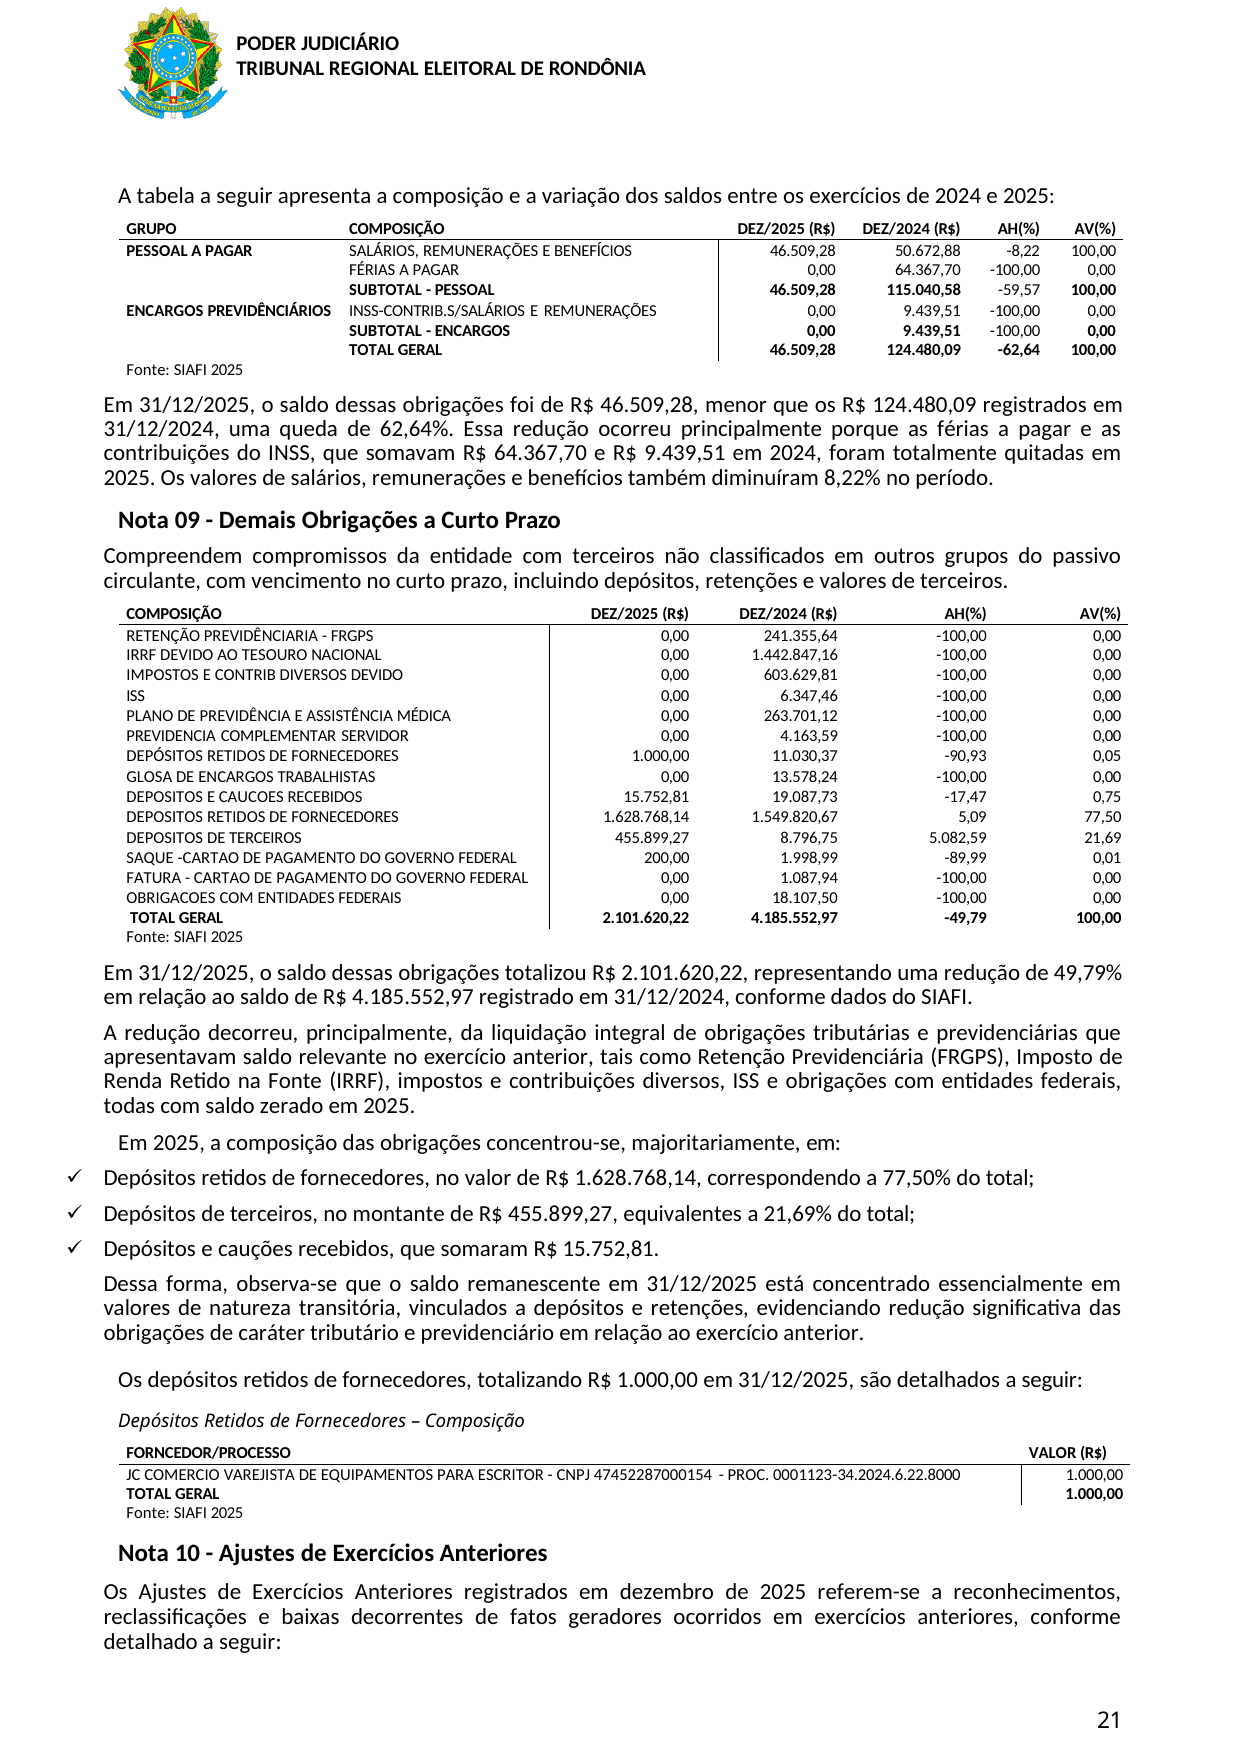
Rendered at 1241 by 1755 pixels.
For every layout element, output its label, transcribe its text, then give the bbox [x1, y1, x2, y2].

table_cell 0,00 [550, 768, 713, 788]
text Depósitos Retidos de Fornecedores – Composição [118, 1407, 1152, 1433]
table_header GRUPO [119, 222, 341, 239]
table_cell 46.509,28 [719, 342, 848, 361]
table_cell PESSOAL A PAGAR [119, 240, 341, 261]
table_cell [1021, 1505, 1130, 1524]
table_cell [119, 281, 341, 301]
table_cell [848, 361, 975, 381]
table_cell IRRF DEVIDO AO TESOURO NACIONAL [119, 646, 549, 666]
table_cell 0,00 [550, 666, 713, 686]
table_cell 124.480,09 [848, 342, 975, 361]
table_cell 46.509,28 [719, 240, 848, 261]
table_cell 64.367,70 [848, 261, 975, 281]
table_cell 8.796,75 [714, 829, 882, 849]
table_cell 5,09 [883, 808, 1031, 828]
table_cell 1.000,00 [550, 747, 713, 768]
table_cell OBRIGACOES COM ENTIDADES FEDERAIS [119, 889, 549, 910]
table_cell 603.629,81 [714, 666, 882, 686]
table_cell 9.439,51 [848, 301, 975, 322]
table_cell [975, 361, 1055, 381]
table_cell [119, 342, 341, 361]
table_cell 1.549.820,67 [714, 808, 882, 828]
table_cell 15.752,81 [550, 788, 713, 808]
table_cell 0,00 [1031, 727, 1128, 747]
table_cell 11.030,37 [714, 747, 882, 768]
table_cell FATURA - CARTAO DE PAGAMENTO DO GOVERNO FEDERAL [119, 869, 549, 889]
text Os Ajustes de Exercícios Anteriores registrados em dezembro de 2025 referem-se a reconhecimentos, reclassificações e baixas decorrentes de fatos geradores ocorridos em exercícios anteriores, conforme detalhado a seguir: [103, 1579, 1123, 1655]
table_cell 0,00 [1031, 625, 1128, 646]
table_cell 0,05 [1031, 747, 1128, 768]
table_cell -100,00 [975, 301, 1055, 322]
table_cell 0,00 [550, 686, 713, 707]
table_cell -100,00 [883, 768, 1031, 788]
table_cell 263.701,12 [714, 707, 882, 727]
table_header AV(%) [1055, 222, 1123, 239]
table_cell 0,00 [1031, 768, 1128, 788]
table_cell 4.163,59 [714, 727, 882, 747]
table_cell 100,00 [1031, 910, 1128, 928]
table_cell TOTAL GERAL [119, 1486, 1021, 1504]
table_cell 200,00 [550, 849, 713, 869]
table_header AV(%) [1031, 607, 1128, 624]
table_cell 0,00 [550, 625, 713, 646]
list Depósitos de terceiros, no montante de R$ 455.899,27, equivalentes a 21,69% do total; [66, 1199, 1152, 1227]
table_cell 0,00 [550, 727, 713, 747]
table_cell -8,22 [975, 240, 1055, 261]
table_cell DEPOSITOS E CAUCOES RECEBIDOS [119, 788, 549, 808]
table_cell 9.439,51 [848, 322, 975, 342]
table_cell 0,00 [550, 869, 713, 889]
table_cell Fonte: SIAFI 2025 [119, 361, 719, 381]
table_cell SUBTOTAL - ENCARGOS [341, 322, 718, 342]
table_cell IMPOSTOS E CONTRIB DIVERSOS DEVIDO [119, 666, 549, 686]
table_cell [714, 929, 882, 948]
table_cell -100,00 [883, 889, 1031, 910]
table_cell 50.672,88 [848, 240, 975, 261]
table_cell DEPÓSITOS RETIDOS DE FORNECEDORES [119, 747, 549, 768]
table_cell SALÁRIOS, REMUNERAÇÕES E BENEFÍCIOS [341, 240, 718, 261]
table_cell 0,00 [1031, 707, 1128, 727]
table_cell 455.899,27 [550, 829, 713, 849]
table_cell 0,00 [719, 261, 848, 281]
table_cell 0,00 [1031, 666, 1128, 686]
table_header DEZ/2025 (R$) [719, 222, 848, 239]
table_cell 19.087,73 [714, 788, 882, 808]
table_header AH(%) [975, 222, 1055, 239]
table_cell 0,00 [1055, 301, 1123, 322]
table_cell 0,00 [550, 646, 713, 666]
table_header COMPOSIÇÃO [119, 607, 549, 624]
table_cell 77,50 [1031, 808, 1128, 828]
table_cell 0,00 [719, 322, 848, 342]
table_cell PREVIDENCIA COMPLEMENTAR SERVIDOR [119, 727, 549, 747]
table_cell PLANO DE PREVIDÊNCIA E ASSISTÊNCIA MÉDICA [119, 707, 549, 727]
table_cell 0,00 [1031, 869, 1128, 889]
table_cell TOTAL GERAL [341, 342, 718, 361]
text A redução decorreu, principalmente, da liquidação integral de obrigações tributárias e previdenciárias que apresentavam saldo relevante no exercício anterior, tais como Retenção Previdenciária (FRGPS), Imposto de Renda Retido na Fonte (IRRF), impostos e contribuições diversos, ISS e obrigações com entidades federais, todas com saldo zerado em 2025. [103, 1021, 1123, 1119]
table_cell 5.082,59 [883, 829, 1031, 849]
table_cell ENCARGOS PREVIDÊNCIÁRIOS [119, 301, 341, 322]
table_cell DEPOSITOS DE TERCEIROS [119, 829, 549, 849]
table_cell [883, 929, 1031, 948]
subtitle Nota 10 - Ajustes de Exercícios Anteriores [118, 1538, 1152, 1568]
table_cell 0,75 [1031, 788, 1128, 808]
table_cell -100,00 [883, 625, 1031, 646]
table_cell [1055, 361, 1123, 381]
table_cell 18.107,50 [714, 889, 882, 910]
table_cell DEPOSITOS RETIDOS DE FORNECEDORES [119, 808, 549, 828]
table_cell -100,00 [883, 727, 1031, 747]
table_cell [119, 322, 341, 342]
table_cell -62,64 [975, 342, 1055, 361]
subtitle Nota 09 - Demais Obrigações a Curto Prazo [118, 504, 1152, 534]
table_cell 46.509,28 [719, 281, 848, 301]
table_cell 1.442.847,16 [714, 646, 882, 666]
table_cell 0,00 [1055, 322, 1123, 342]
table_cell 100,00 [1055, 342, 1123, 361]
table_cell RETENÇÃO PREVIDÊNCIARIA - FRGPS [119, 625, 549, 646]
table_header AH(%) [883, 607, 1031, 624]
table_cell TOTAL GERAL [119, 910, 549, 928]
table_cell -59,57 [975, 281, 1055, 301]
table_cell SAQUE -CARTAO DE PAGAMENTO DO GOVERNO FEDERAL [119, 849, 549, 869]
table_cell -100,00 [883, 707, 1031, 727]
table_cell SUBTOTAL - PESSOAL [341, 281, 718, 301]
table_cell 13.578,24 [714, 768, 882, 788]
table_cell -100,00 [975, 261, 1055, 281]
table_cell 0,00 [550, 707, 713, 727]
text Em 2025, a composição das obrigações concentrou-se, majoritariamente, em: [118, 1128, 1152, 1156]
table_header COMPOSIÇÃO [341, 222, 719, 239]
table_cell 1.000,00 [1022, 1465, 1130, 1486]
table_cell INSS-CONTRIB.S/SALÁRIOS E REMUNERAÇÕES [341, 301, 718, 322]
table_cell 0,00 [550, 889, 713, 910]
table_cell -90,93 [883, 747, 1031, 768]
table_cell -49,79 [883, 910, 1031, 928]
table_cell -100,00 [883, 686, 1031, 707]
text Os depósitos retidos de fornecedores, totalizando R$ 1.000,00 em 31/12/2025, são detalhados a seguir: [118, 1365, 1152, 1393]
table_cell -17,47 [883, 788, 1031, 808]
table_cell [549, 929, 713, 948]
table_cell 1.000,00 [1022, 1486, 1130, 1504]
table_cell 1.628.768,14 [550, 808, 713, 828]
text Compreendem compromissos da entidade com terceiros não classificados em outros grupos do passivo circulante, com vencimento no curto prazo, incluindo depósitos, retenções e valores de terceiros. [103, 543, 1122, 594]
table_cell 241.355,64 [714, 625, 882, 646]
table_cell 0,01 [1031, 849, 1128, 869]
table_cell 0,00 [1055, 261, 1123, 281]
table_cell 2.101.620,22 [550, 910, 713, 928]
table_cell 4.185.552,97 [714, 910, 882, 928]
table_cell 6.347,46 [714, 686, 882, 707]
table_cell 1.087,94 [714, 869, 882, 889]
table_header VALOR (R$) [1021, 1447, 1130, 1464]
table_header DEZ/2024 (R$) [714, 607, 882, 624]
table_cell 0,00 [1031, 889, 1128, 910]
table_cell ISS [119, 686, 549, 707]
table_cell -100,00 [883, 666, 1031, 686]
table_header FORNCEDOR/PROCESSO [119, 1447, 1021, 1464]
table_cell [119, 261, 341, 281]
table_cell FÉRIAS A PAGAR [341, 261, 718, 281]
table_cell -100,00 [883, 869, 1031, 889]
table_cell 0,00 [1031, 646, 1128, 666]
table_cell 100,00 [1055, 281, 1123, 301]
text Em 31/12/2025, o saldo dessas obrigações foi de R$ 46.509,28, menor que os R$ 124.480,09 registrados em 31/12/2024, uma queda de 62,64%. Essa redução ocorreu principalmente porque as férias a pagar e as contribuições do INSS, que somavam R$ 64.367,70 e R$ 9.439,51 em 2024, foram totalmente quitadas em 2025. Os valores de salários, remunerações e benefícios também diminuíram 8,22% no período. [103, 393, 1123, 491]
list Depósitos retidos de fornecedores, no valor de R$ 1.628.768,14, correspondendo a 77,50% do total; [66, 1163, 1152, 1191]
table_cell 115.040,58 [848, 281, 975, 301]
table_header DEZ/2024 (R$) [848, 222, 975, 239]
table_cell [1031, 929, 1128, 948]
text Em 31/12/2025, o saldo dessas obrigações totalizou R$ 2.101.620,22, representando uma redução de 49,79% em relação ao saldo de R$ 4.185.552,97 registrado em 31/12/2024, conforme dados do SIAFI. [103, 961, 1122, 1010]
list Depósitos e cauções recebidos, que somaram R$ 15.752,81. [66, 1234, 1152, 1262]
table_cell JC COMERCIO VAREJISTA DE EQUIPAMENTOS PARA ESCRITOR - CNPJ 47452287000154 - PROC. 0001123-34.2024.6.22.8000 [119, 1465, 1021, 1486]
text Dessa forma, observa-se que o saldo remanescente em 31/12/2025 está concentrado essencialmente em valores de natureza transitória, vinculados a depósitos e retenções, evidenciando redução significativa das obrigações de caráter tributário e previdenciário em relação ao exercício anterior. [103, 1272, 1123, 1346]
table_cell -89,99 [883, 849, 1031, 869]
table_header DEZ/2025 (R$) [549, 607, 713, 624]
table_cell -100,00 [975, 322, 1055, 342]
table_cell 0,00 [1031, 686, 1128, 707]
table_cell 1.998,99 [714, 849, 882, 869]
table_cell 100,00 [1055, 240, 1123, 261]
table_cell 0,00 [719, 301, 848, 322]
table_cell Fonte: SIAFI 2025 [119, 929, 549, 948]
table_cell 21,69 [1031, 829, 1128, 849]
table_cell Fonte: SIAFI 2025 [119, 1505, 1021, 1524]
text A tabela a seguir apresenta a composição e a variação dos saldos entre os exercícios de 2024 e 2025: [118, 182, 1152, 209]
table_cell [719, 361, 848, 381]
table_cell GLOSA DE ENCARGOS TRABALHISTAS [119, 768, 549, 788]
table_cell -100,00 [883, 646, 1031, 666]
